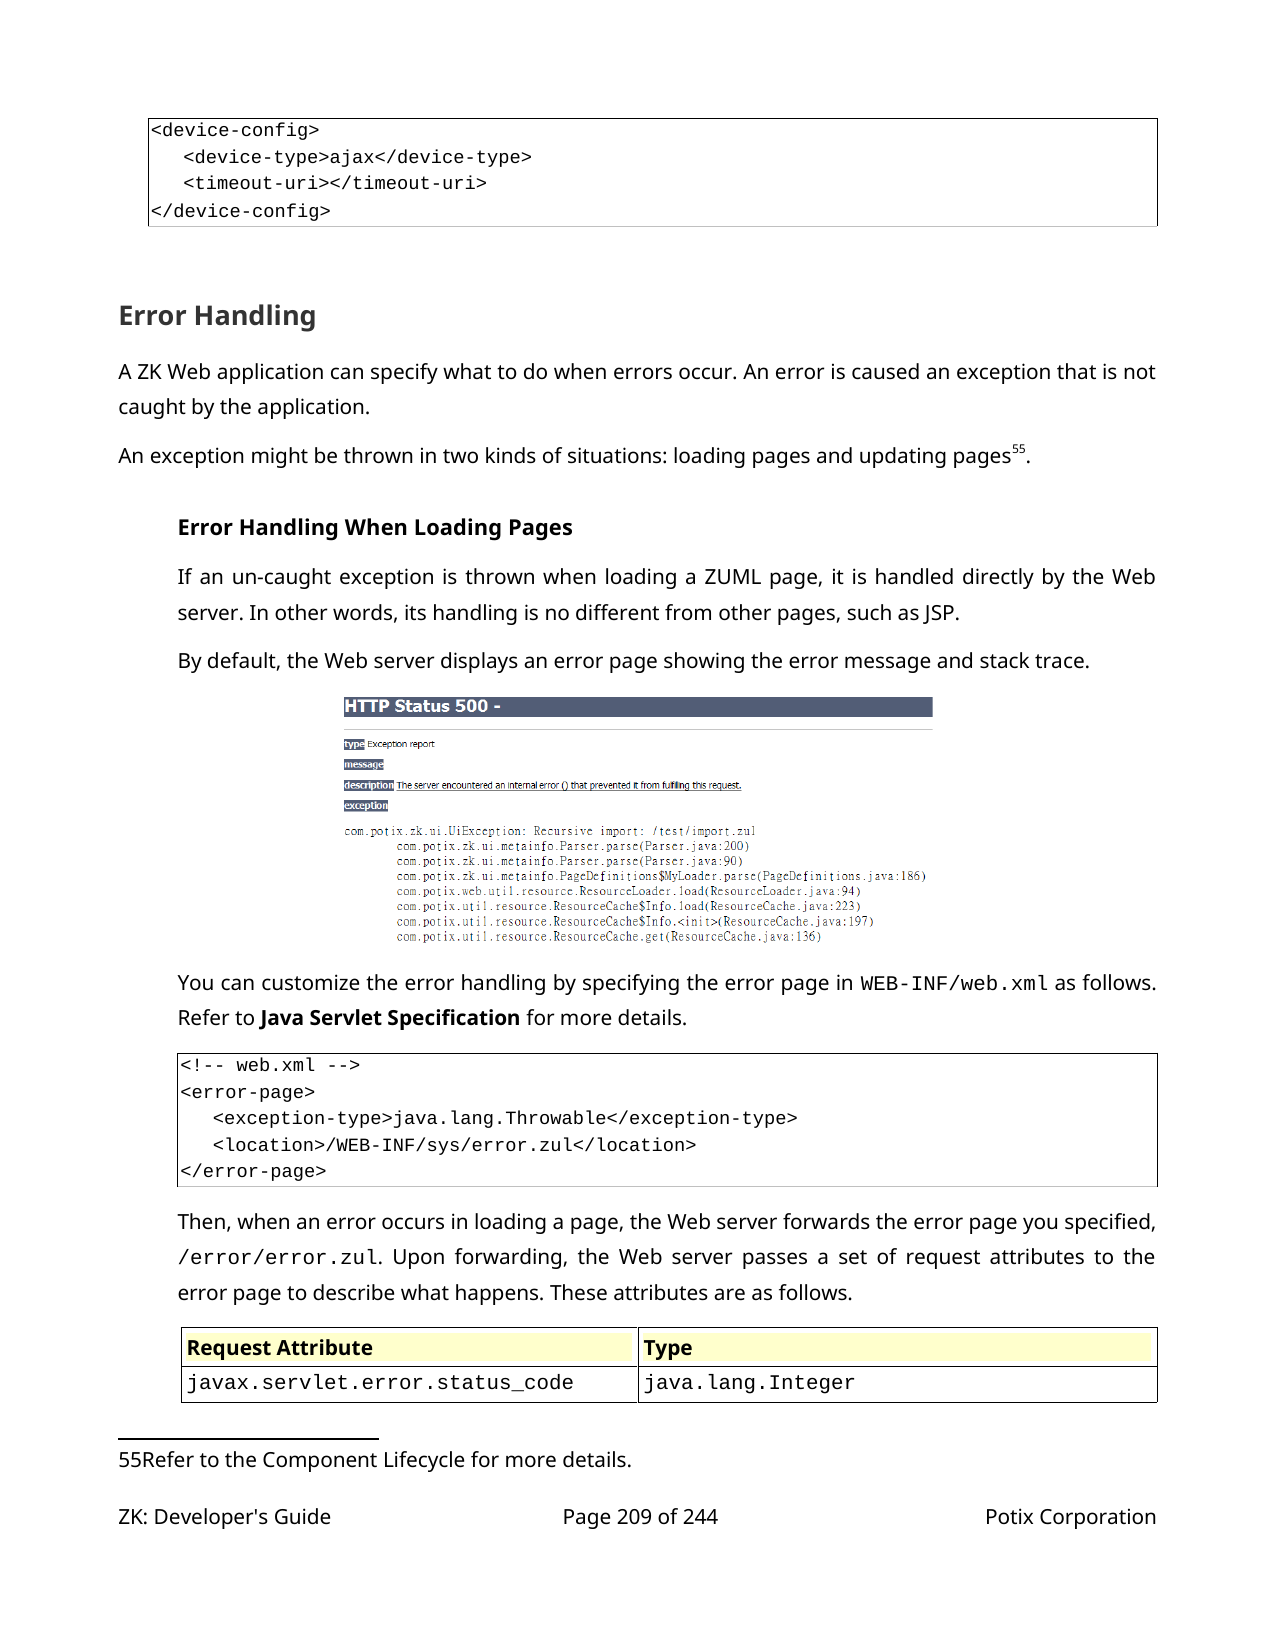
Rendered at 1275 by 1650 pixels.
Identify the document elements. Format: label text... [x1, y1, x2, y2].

table_cell java.lang.Integer [639, 1367, 1157, 1402]
text By default, the Web server displays an error page showing the error message and stack trace. [177, 646, 1157, 675]
picture [342, 692, 933, 944]
text An exception might be thrown in two kinds of situations: loading pages and updating pages. [118, 441, 1157, 469]
table_header Type [639, 1328, 1157, 1366]
text You can customize the error handling by specifying the error page in WEB-INF/web.xml as follows. Refer to Java Servlet Specification for more details. [177, 968, 1157, 1032]
text Then, when an error occurs in loading a page, the Web server forwards the error page you specified, /error/error.zul. Upon forwarding, the Web server passes a set of request attributes to the error page to describe what happens. These attributes are as follows. [177, 1207, 1157, 1306]
text <!-- web.xml --> [178, 1054, 1157, 1077]
subtitle Error Handling [118, 297, 1157, 333]
text <error-page> <exception-type>java.lang.Throwable</exception-type> <location>/WEB-INF/sys/error.zul</location> </error-page> [178, 1079, 1157, 1186]
table_cell javax.servlet.error.status_code [182, 1367, 637, 1402]
subtitle Error Handling When Loading Pages [177, 512, 1157, 542]
text If an un-caught exception is thrown when loading a ZUML page, it is handled directly by the Web server. In other words, its handling is no different from other pages, such as JSP. [177, 562, 1157, 626]
text A ZK Web application can specify what to do when errors occur. An error is caused an exception that is not caught by the application. [118, 357, 1157, 420]
text <device-config> <device-type>ajax</device-type> <timeout-uri></timeout-uri> [149, 119, 1157, 196]
text Refer to the Component Lifecycle for more details. [118, 1445, 1157, 1473]
table_header Request Attribute [182, 1328, 637, 1366]
text </device-config> [149, 198, 1157, 226]
